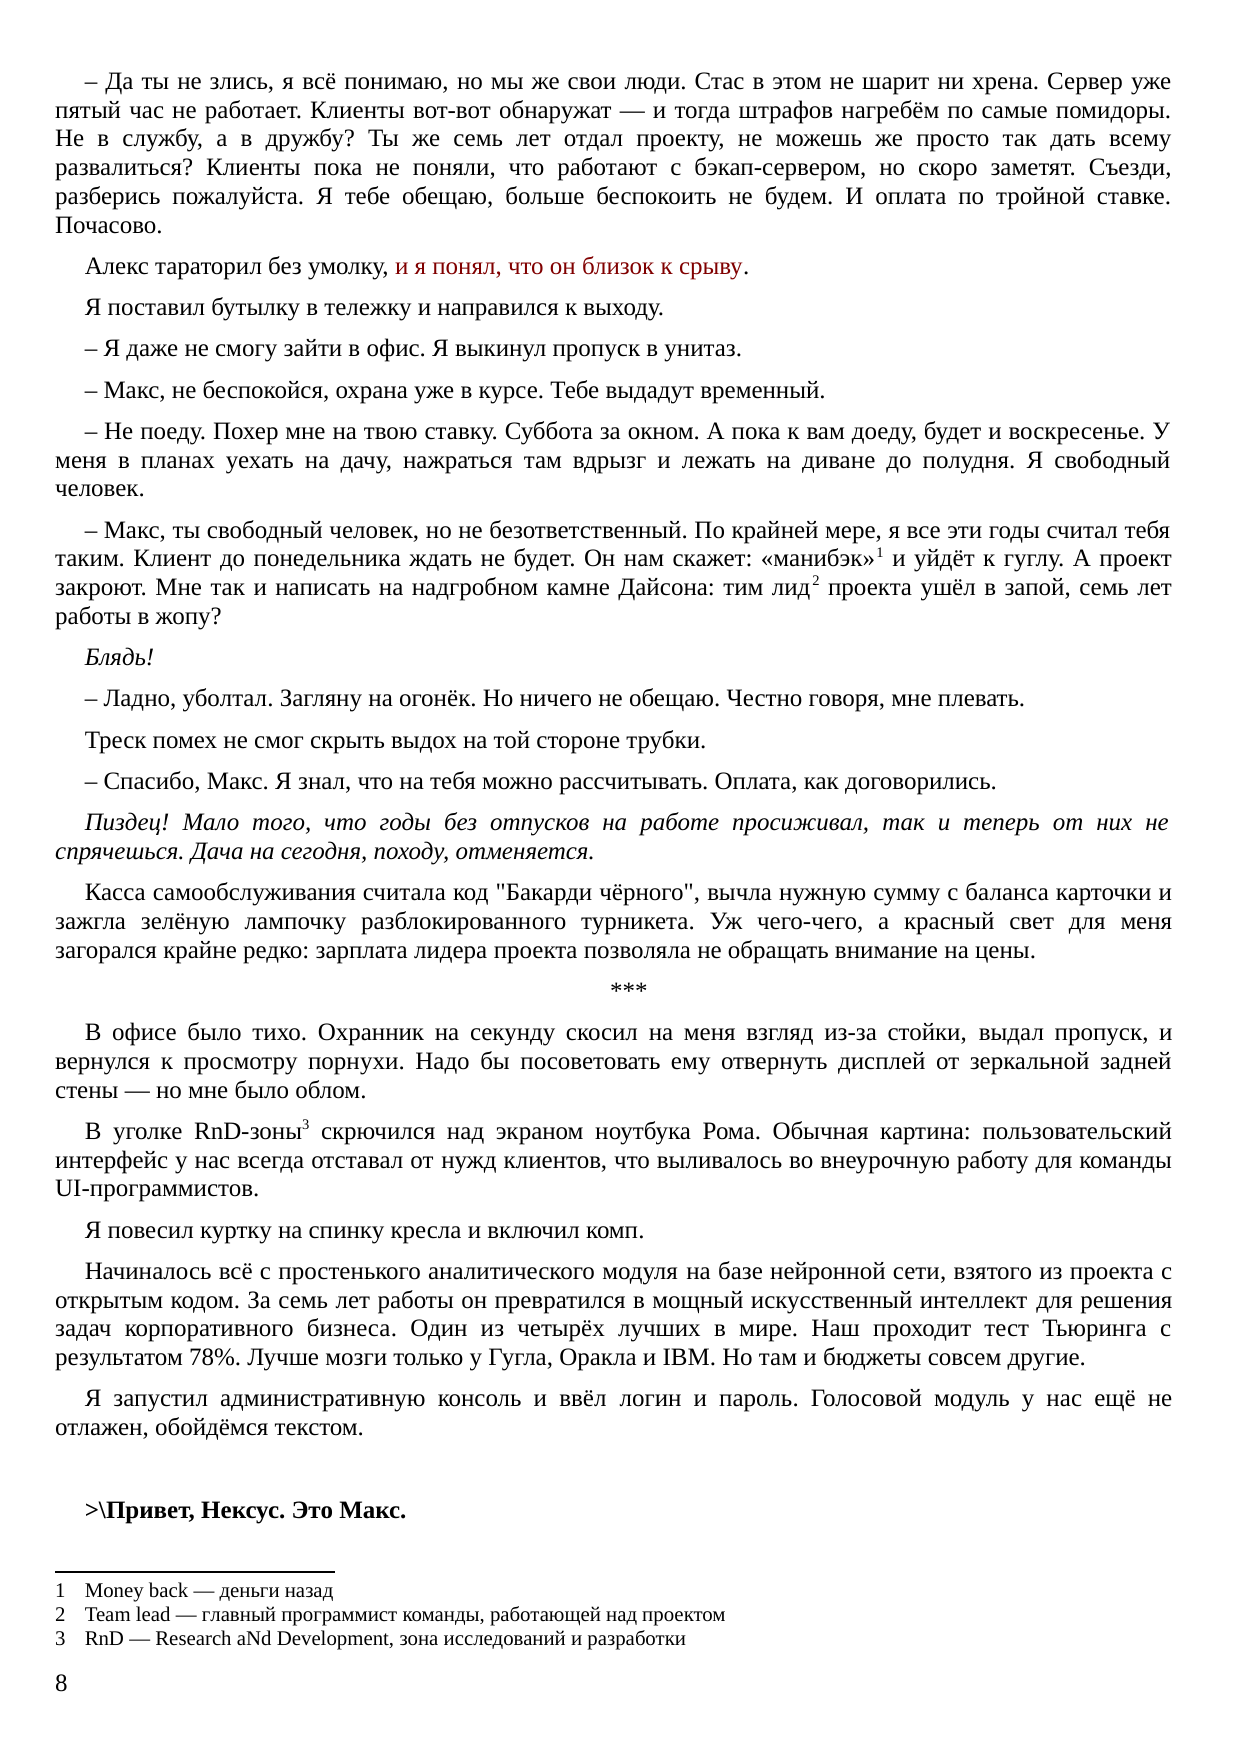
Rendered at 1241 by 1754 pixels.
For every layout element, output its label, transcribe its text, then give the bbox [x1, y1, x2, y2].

text – Макс, не беспокойся, охрана уже в курсе. Тебе выдадут временный. [55, 375, 1172, 403]
text Я повесил куртку на спинку кресла и включил комп. [55, 1215, 1172, 1243]
text В офисе было тихо. Охранник на секунду скосил на меня взгляд из-за стойки, выдал пропуск, и вернулся к просмотру порнухи. Надо бы посоветовать ему отвернуть дисплей от зеркальной задней стены — но мне было облом. [55, 1017, 1172, 1103]
text В уголке RnD-зоны скрючился над экраном ноутбука Рома. Обычная картина: пользовательский интерфейс у нас всегда отставал от нужд клиентов, что выливалось во внеурочную работу для команды UI-программистов. [55, 1116, 1172, 1202]
text RnD — Research aNd Development, зона исследований и разработки [55, 1626, 1172, 1650]
text – Да ты не злись, я всё понимаю, но мы же свои люди. Стас в этом не шарит ни хрена. Сервер уже пятый час не работает. Клиенты вот-вот обнаружат — и тогда штрафов нагребём по самые помидоры. Не в службу, а в дружбу? Ты же семь лет отдал проекту, не можешь же просто так дать всему развалиться? Клиенты пока не поняли, что работают с бэкап-сервером, но скоро заметят. Съезди, разберись пожалуйста. Я тебе обещаю, больше беспокоить не будем. И оплата по тройной ставке. Почасово. [55, 66, 1172, 238]
text Начиналось всё с простенького аналитического модуля на базе нейронной сети, взятого из проекта с открытым кодом. За семь лет работы он превратился в мощный искусственный интеллект для решения задач корпоративного бизнеса. Один из четырёх лучших в мире. Наш проходит тест Тьюринга с результатом 78%. Лучше мозги только у Гугла, Оракла и IBM. Но там и бюджеты совсем другие. [55, 1256, 1172, 1371]
text Team lead — главный программист команды, работающей над проектом [55, 1602, 1172, 1626]
text Money back — деньги назад [55, 1578, 1172, 1602]
text Треск помех не смог скрыть выдох на той стороне трубки. [55, 725, 1172, 753]
text – Я даже не смогу зайти в офис. Я выкинул пропуск в унитаз. [55, 333, 1172, 362]
text >\Привет, Нексус. Это Макс. [55, 1495, 1172, 1523]
text Пиздец! Мало того, что годы без отпусков на работе просиживал, так и теперь от них не спрячешься. Дача на сегодня, походу, отменяется. [55, 807, 1172, 865]
text Касса самообслуживания считала код "Бакарди чёрного", вычла нужную сумму с баланса карточки и зажгла зелёную лампочку разблокированного турникета. Уж чего-чего, а красный свет для меня загорался крайне редко: зарплата лидера проекта позволяла не обращать внимание на цены. [55, 877, 1172, 963]
text – Спасибо, Макс. Я знал, что на тебя можно рассчитывать. Оплата, как договорились. [55, 766, 1172, 795]
text – Ладно, уболтал. Загляну на огонёк. Но ничего не обещаю. Честно говоря, мне плевать. [55, 683, 1172, 712]
text Я поставил бутылку в тележку и направился к выходу. [55, 292, 1172, 321]
text – Не поеду. Похер мне на твою ставку. Суббота за окном. А пока к вам доеду, будет и воскресенье. У меня в планах уехать на дачу, нажраться там вдрызг и лежать на диване до полудня. Я свободный человек. [55, 416, 1172, 502]
text Алекс тараторил без умолку, и я понял, что он близок к срыву. [55, 251, 1172, 280]
text Блядь! [55, 642, 1172, 671]
text *** [55, 976, 1172, 1005]
text Я запустил административную консоль и ввёл логин и пароль. Голосовой модуль у нас ещё не отлажен, обойдёмся текстом. [55, 1383, 1172, 1441]
text – Макс, ты свободный человек, но не безответственный. По крайней мере, я все эти годы считал тебя таким. Клиент до понедельника ждать не будет. Он нам скажет: «манибэк» и уйдёт к гуглу. А проект закроют. Мне так и написать на надгробном камне Дайсона: тим лид проекта ушёл в запой, семь лет работы в жопу? [55, 515, 1172, 630]
